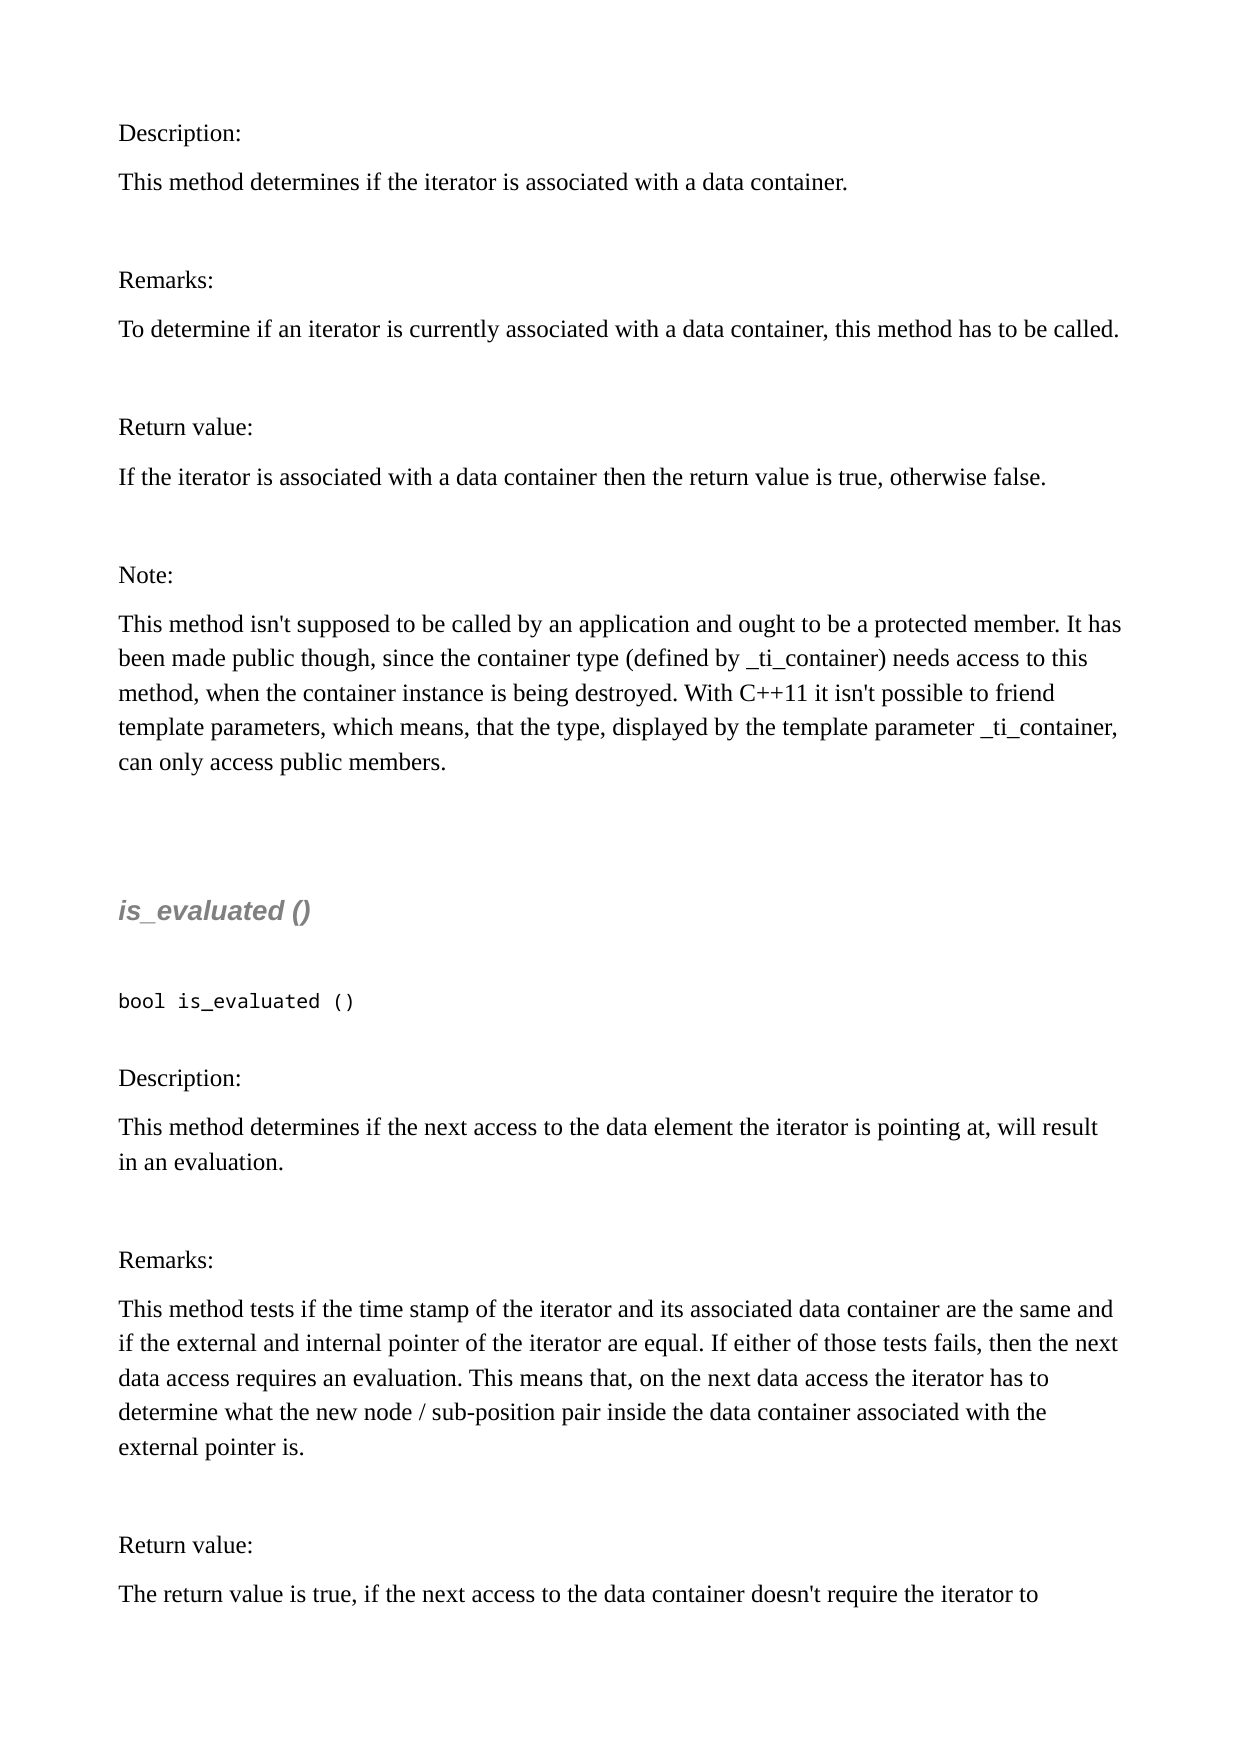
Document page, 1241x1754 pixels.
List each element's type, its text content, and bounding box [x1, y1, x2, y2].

text This method determines if the iterator is associated with a data container. [118, 167, 1122, 196]
subtitle is_evaluated () [118, 894, 1122, 926]
text This method tests if the time stamp of the iterator and its associated data container are the same and if the external and internal pointer of the iterator are equal. If either of those tests fails, then the next data access requires an evaluation. This means that, on the next data access the iterator has to determine what the new node / sub-position pair inside the data container associated with the external pointer is. [118, 1294, 1122, 1461]
text The return value is true, if the next access to the data container doesn't require the iterator to [118, 1579, 1122, 1608]
text Note: [118, 560, 1122, 588]
text Return value: [118, 412, 1122, 441]
text Return value: [118, 1530, 1122, 1559]
text To determine if an iterator is currently associated with a data container, this method has to be called. [118, 314, 1122, 343]
text Remarks: [118, 1245, 1122, 1274]
text bool is_evaluated () [118, 987, 1122, 1014]
text If the iterator is associated with a data container then the return value is true, otherwise false. [118, 462, 1122, 490]
text Description: [118, 1063, 1122, 1092]
text Description: [118, 118, 1122, 147]
text This method determines if the next access to the data element the iterator is pointing at, will result in an evaluation. [118, 1112, 1122, 1176]
text This method isn't supposed to be called by an application and ought to be a protected member. It has been made public though, since the container type (defined by _ti_container) needs access to this method, when the container instance is being destroyed. With C++11 it isn't possible to friend template parameters, which means, that the type, displayed by the template parameter _ti_container, can only access public members. [118, 609, 1122, 775]
text Remarks: [118, 265, 1122, 294]
